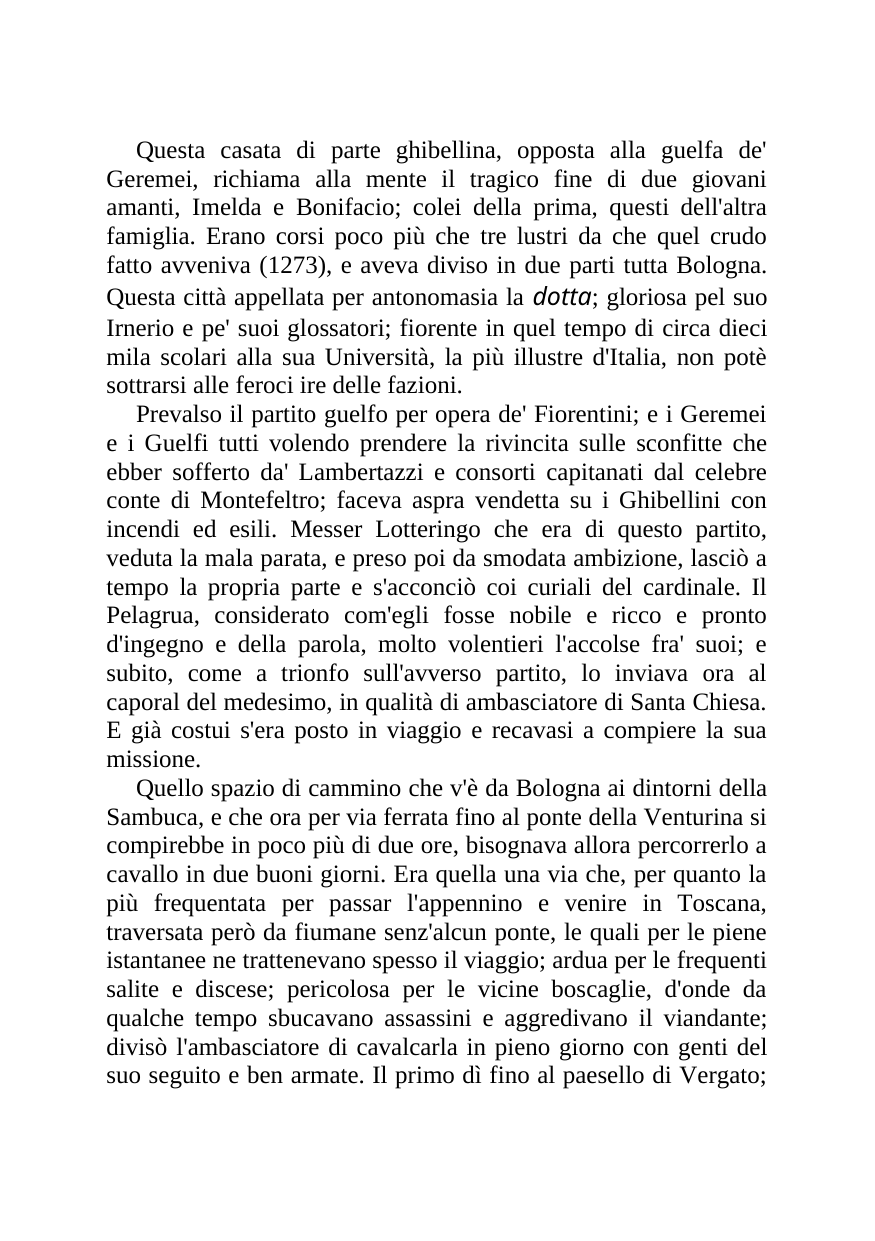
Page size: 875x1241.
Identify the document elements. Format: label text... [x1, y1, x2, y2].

text Prevalso il partito guelfo per opera de' Fiorentini; e i Geremei e i Guelfi tutti volendo prendere la rivincita sulle sconfitte che ebber sofferto da' Lambertazzi e consorti capitanati dal celebre conte di Montefeltro; faceva aspra vendetta su i Ghibellini con incendi ed esili. Messer Lotteringo che era di questo partito, veduta la mala parata, e preso poi da smodata ambizione, lasciò a tempo la propria parte e s'acconciò coi curiali del cardinale. Il Pelagrua, considerato com'egli fosse nobile e ricco e pronto d'ingegno e della parola, molto volentieri l'accolse fra' suoi; e subito, come a trionfo sull'avverso partito, lo inviava ora al caporal del medesimo, in qualità di ambasciatore di Santa Chiesa. E già costui s'era posto in viaggio e recavasi a compiere la sua missione. [106, 399, 768, 773]
text Questa casata di parte ghibellina, opposta alla guelfa de' Geremei, richiama alla mente il tragico fine di due giovani amanti, Imelda e Bonifacio; colei della prima, questi dell'altra famiglia. Erano corsi poco più che tre lustri da che quel crudo fatto avveniva (1273), e aveva diviso in due parti tutta Bologna. Questa città appellata per antonomasia la dotta; gloriosa pel suo Irnerio e pe' suoi glossatori; fiorente in quel tempo di circa dieci mila scolari alla sua Università, la più illustre d'Italia, non potè sottrarsi alle feroci ire delle fazioni. [106, 135, 768, 399]
text Quello spazio di cammino che v'è da Bologna ai dintorni della Sambuca, e che ora per via ferrata fino al ponte della Venturina si compirebbe in poco più di due ore, bisognava allora percorrerlo a cavallo in due buoni giorni. Era quella una via che, per quanto la più frequentata per passar l'appennino e venire in Toscana, traversata però da fiumane senz'alcun ponte, le quali per le piene istantanee ne trattenevano spesso il viaggio; ardua per le frequenti salite e discese; pericolosa per le vicine boscaglie, d'onde da qualche tempo sbucavano assassini e aggredivano il viandante; divisò l'ambasciatore di cavalcarla in pieno giorno con genti del suo seguito e ben armate. Il primo dì fino al paesello di Vergato; [106, 773, 768, 1089]
